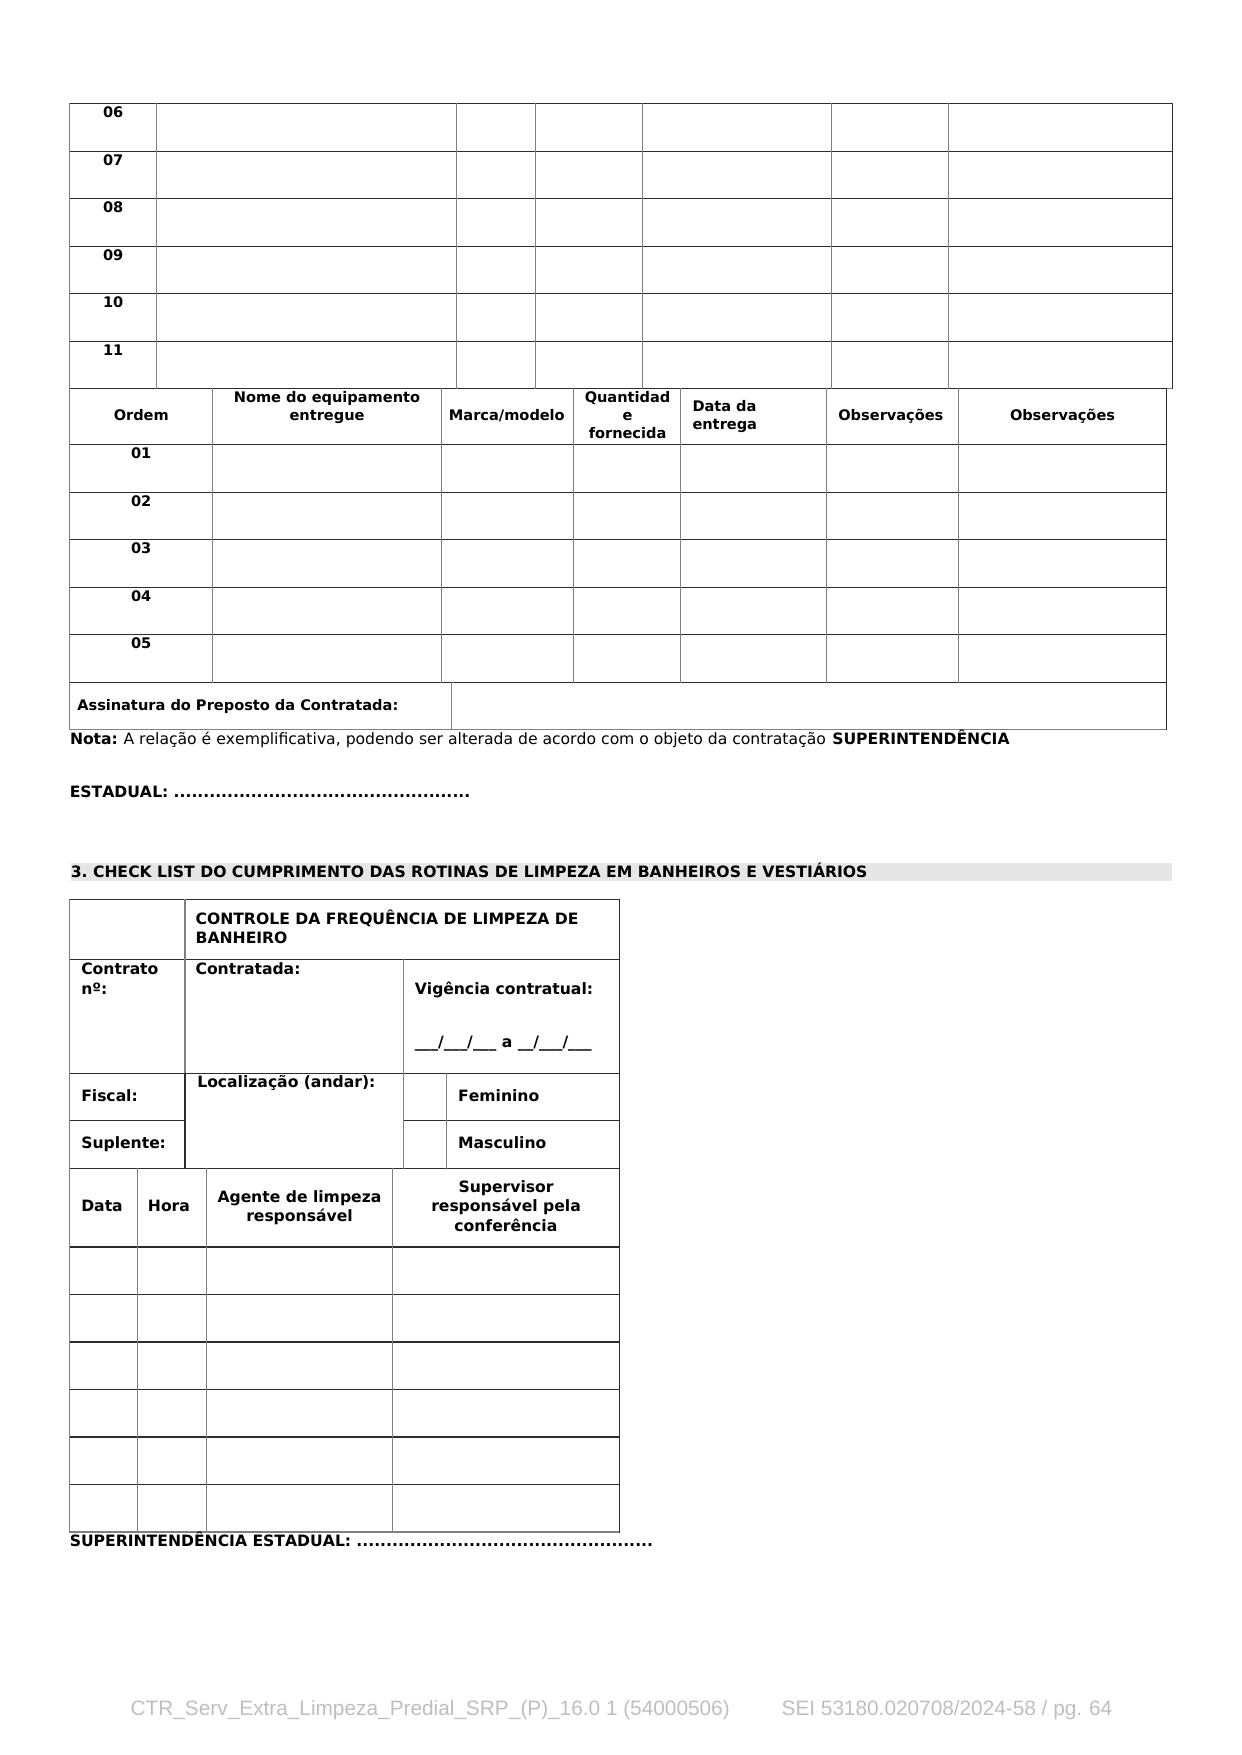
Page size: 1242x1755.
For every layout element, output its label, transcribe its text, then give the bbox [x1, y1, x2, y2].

text Nota: A relação é exemplificativa, podendo ser alterada de acordo com o objeto da contratação SUPERINTENDÊNCIA ESTADUAL: .................................................. [69, 730, 1009, 802]
subtitle 3. CHECK LIST DO CUMPRIMENTO DAS ROTINAS DE LIMPEZA EM BANHEIROS E VESTIÁRIOS [71, 863, 1172, 881]
table_cell 05 [70, 635, 212, 682]
table_cell [207, 1295, 392, 1341]
table_cell Supervisor responsável pela conferência [393, 1169, 619, 1246]
table_cell [959, 540, 1166, 587]
table_cell [457, 104, 535, 151]
table_cell [138, 1248, 206, 1294]
table_cell [213, 588, 441, 634]
table_cell [536, 104, 642, 151]
table_cell [643, 199, 831, 246]
table_cell [1167, 492, 1172, 539]
table_cell Marca/modelo [442, 389, 573, 444]
table_cell [827, 588, 958, 634]
table_cell 03 [70, 540, 212, 587]
table_cell [138, 1438, 206, 1484]
table_cell [393, 1390, 619, 1436]
table_cell Observações [959, 389, 1166, 444]
table_cell [157, 294, 456, 341]
table_cell [442, 588, 573, 634]
table_cell [832, 342, 948, 388]
table_cell [138, 1295, 206, 1341]
table_cell [213, 635, 441, 682]
table_cell [157, 104, 456, 151]
table_cell [138, 1485, 206, 1531]
table_cell [157, 152, 456, 198]
table_cell [457, 199, 535, 246]
table_cell [959, 445, 1166, 492]
table_cell [949, 247, 1172, 293]
table_cell [643, 247, 831, 293]
table_cell [393, 1248, 619, 1294]
table_cell 11 [70, 342, 156, 388]
table_cell [213, 540, 441, 587]
table_cell [832, 104, 948, 151]
table_cell Ordem [70, 389, 212, 444]
table_cell Fiscal: [70, 1074, 184, 1120]
table_cell [949, 199, 1172, 246]
table_cell [536, 342, 642, 388]
table_cell [536, 294, 642, 341]
table_header [70, 900, 184, 959]
table_cell [457, 152, 535, 198]
table_cell [207, 1390, 392, 1436]
table_cell [536, 152, 642, 198]
table_cell 08 [70, 199, 156, 246]
table_cell 01 [70, 445, 212, 492]
table_cell [157, 199, 456, 246]
table_cell [643, 104, 831, 151]
table_cell [681, 540, 826, 587]
table_cell [452, 683, 1166, 729]
table_cell Quantidade fornecida [574, 389, 680, 444]
table_cell Contrato nº: [70, 960, 184, 1072]
table_cell [574, 445, 680, 492]
table_cell [70, 1438, 137, 1484]
table_cell [681, 493, 826, 539]
table_cell [949, 294, 1172, 341]
table_cell [681, 588, 826, 634]
table_cell [643, 294, 831, 341]
table_cell [949, 152, 1172, 198]
table_cell [457, 342, 535, 388]
table_cell [70, 1485, 137, 1531]
table_cell [207, 1438, 392, 1484]
table_cell [442, 635, 573, 682]
table_cell [157, 247, 456, 293]
table_cell [404, 1121, 446, 1167]
table_cell Data [70, 1169, 137, 1246]
table_cell [959, 635, 1166, 682]
table_cell [213, 445, 441, 492]
table_cell [393, 1343, 619, 1389]
table_cell [442, 493, 573, 539]
table_cell [1167, 682, 1172, 729]
table_cell Nome do equipamento entregue [213, 389, 441, 444]
table_cell Vigência contratual: ___/___/___ a __/___/___ [404, 960, 619, 1072]
table_cell [70, 1390, 137, 1436]
text SUPERINTENDÊNCIA ESTADUAL: .................................................. [69, 1532, 892, 1551]
table_cell [457, 247, 535, 293]
table_cell [959, 588, 1166, 634]
table_cell Suplente: [70, 1121, 184, 1167]
table_cell 09 [70, 247, 156, 293]
table_cell [574, 540, 680, 587]
table_cell [949, 342, 1172, 388]
table_cell [574, 635, 680, 682]
table_cell [207, 1248, 392, 1294]
table_cell 07 [70, 152, 156, 198]
table_cell [442, 540, 573, 587]
table_cell [536, 247, 642, 293]
table_cell [832, 294, 948, 341]
table_cell [949, 104, 1172, 151]
table_cell [393, 1295, 619, 1341]
table_cell [207, 1485, 392, 1531]
table_cell [393, 1438, 619, 1484]
table_cell [157, 342, 456, 388]
table_cell [827, 493, 958, 539]
table_cell [1167, 539, 1172, 587]
table_cell [827, 445, 958, 492]
table_cell [393, 1485, 619, 1531]
table_cell [827, 635, 958, 682]
table_cell [1167, 587, 1172, 634]
table_cell [832, 152, 948, 198]
table_cell 10 [70, 294, 156, 341]
table_cell 04 [70, 588, 212, 634]
table_cell [138, 1343, 206, 1389]
table_cell [138, 1390, 206, 1436]
table_cell Agente de limpeza responsável [207, 1169, 392, 1246]
table_cell [70, 1295, 137, 1341]
table_cell [959, 493, 1166, 539]
table_cell Hora [138, 1169, 206, 1246]
table_cell Feminino [447, 1074, 619, 1120]
table_cell Observações [827, 389, 958, 444]
table_cell [832, 199, 948, 246]
table_cell [681, 445, 826, 492]
table_cell [442, 445, 573, 492]
table_cell Data da entrega [681, 389, 826, 444]
table_header CONTROLE DA FREQUÊNCIA DE LIMPEZA DE BANHEIRO [186, 900, 619, 959]
table_cell [827, 540, 958, 587]
table_cell [207, 1343, 392, 1389]
table_cell [681, 635, 826, 682]
table_cell 06 [70, 104, 156, 151]
table_cell Assinatura do Preposto da Contratada: [70, 683, 451, 729]
table_cell [1167, 634, 1172, 682]
table_cell [1167, 389, 1172, 444]
table_cell [213, 493, 441, 539]
table_cell [1167, 444, 1172, 492]
table_cell [70, 1343, 137, 1389]
table_cell [574, 588, 680, 634]
table_cell [643, 152, 831, 198]
table_cell [643, 342, 831, 388]
table_cell 02 [70, 493, 212, 539]
table_cell [574, 493, 680, 539]
table_cell [404, 1074, 446, 1120]
table_cell Contratada: [186, 960, 403, 1072]
table_cell [536, 199, 642, 246]
table_cell [70, 1248, 137, 1294]
table_cell Masculino [447, 1121, 619, 1167]
table_cell [457, 294, 535, 341]
table_cell Localização (andar): [186, 1074, 403, 1167]
table_cell [832, 247, 948, 293]
